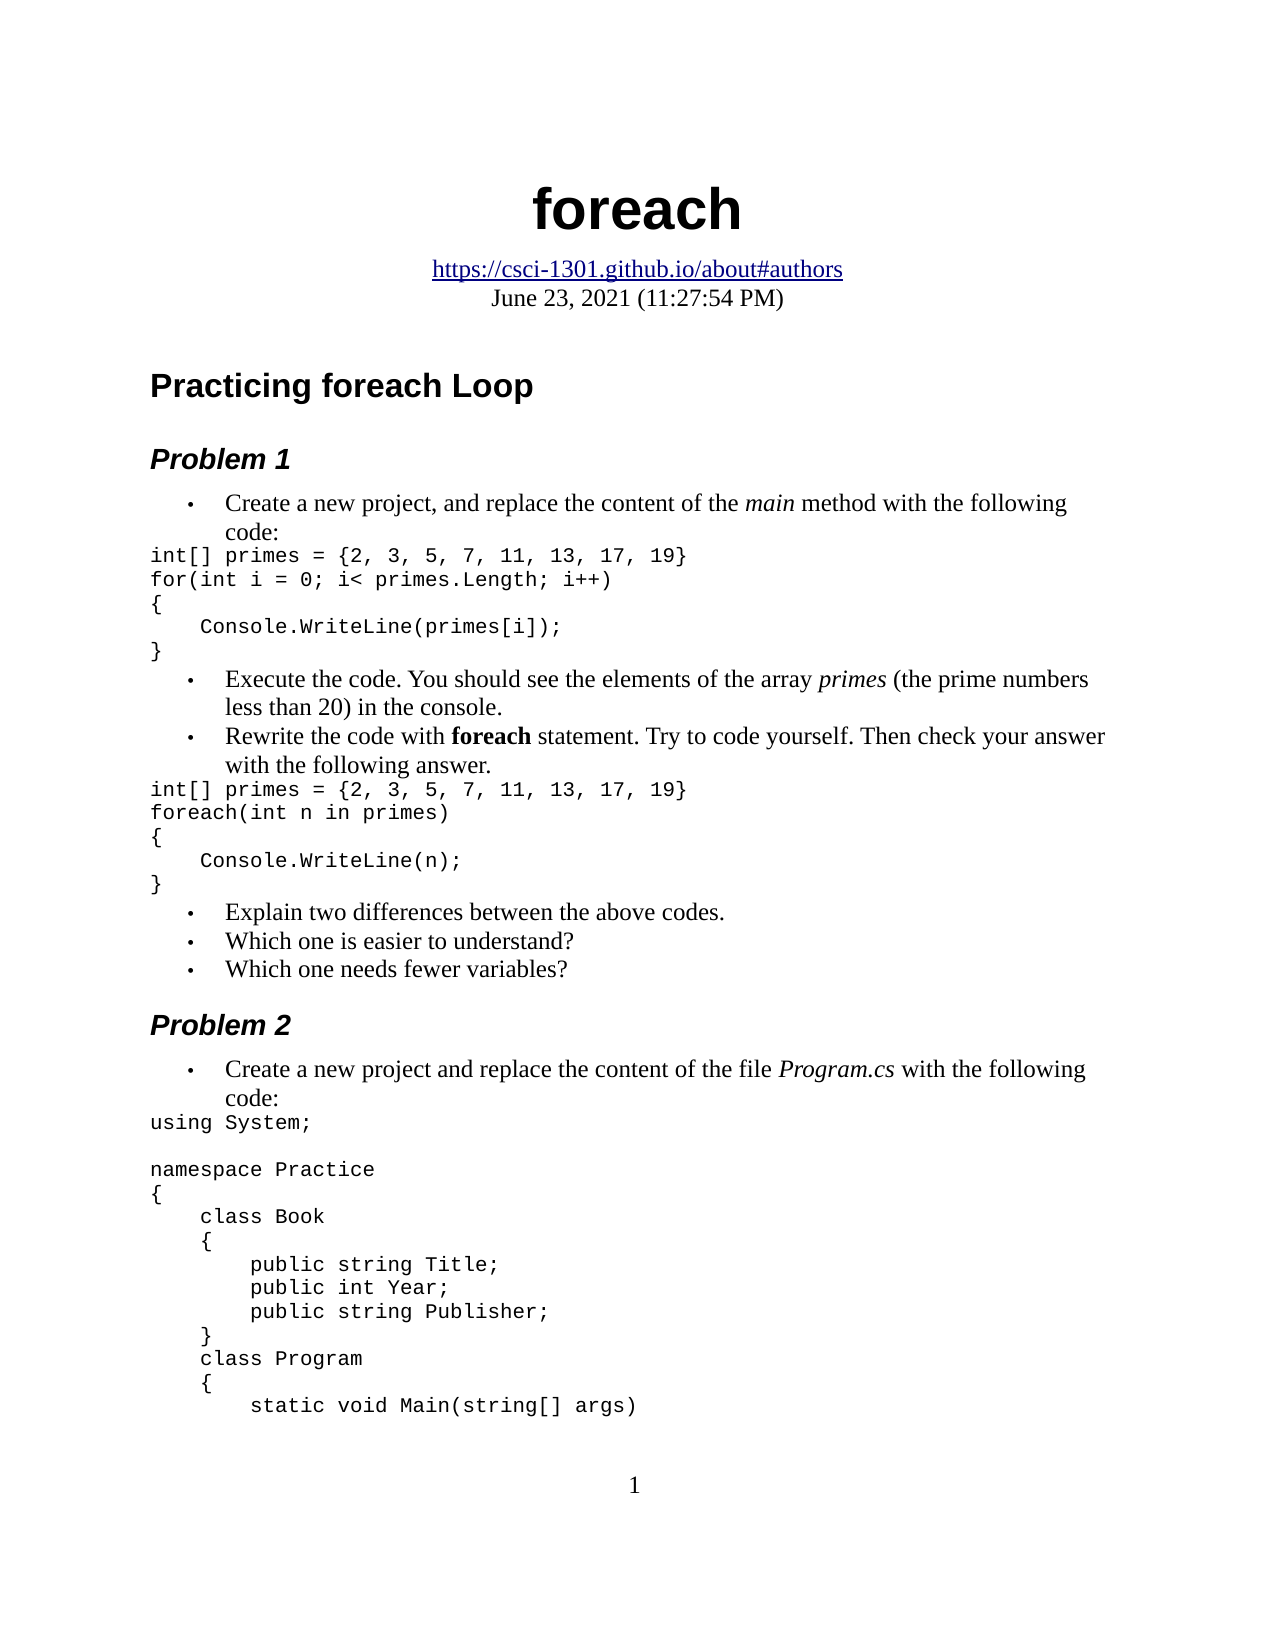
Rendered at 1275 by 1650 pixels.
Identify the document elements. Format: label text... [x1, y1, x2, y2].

list Rewrite the code with foreach statement. Try to code yourself. Then check your answer with the following answer. [187, 721, 1125, 779]
text { [150, 1183, 1125, 1206]
text { [150, 593, 1125, 616]
list Execute the code. You should see the elements of the array primes (the prime numbers less than 20) in the console. [187, 664, 1125, 721]
list Which one needs fewer variables? [187, 954, 1125, 983]
text for(int i = 0; i< primes.Length; i++) [150, 569, 1125, 593]
text int[] primes = {2, 3, 5, 7, 11, 13, 17, 19} [150, 779, 1125, 802]
subtitle Practicing foreach Loop [150, 366, 1125, 404]
text static void Main(string[] args) [150, 1396, 1125, 1419]
text } [150, 1324, 1125, 1348]
text { [150, 826, 1125, 850]
subtitle Problem 1 [150, 442, 1125, 476]
text { [150, 1230, 1125, 1254]
text public int Year; [150, 1277, 1125, 1301]
text { [150, 1372, 1125, 1396]
text public string Title; [150, 1254, 1125, 1277]
text https://csci-1301.github.io/about#authors [150, 254, 1125, 283]
text class Book [150, 1206, 1125, 1230]
text int[] primes = {2, 3, 5, 7, 11, 13, 17, 19} [150, 546, 1125, 569]
text } [150, 640, 1125, 664]
text Console.WriteLine(primes[i]); [150, 616, 1125, 640]
list Explain two differences between the above codes. [187, 897, 1125, 926]
subtitle Problem 2 [150, 1008, 1125, 1042]
list Create a new project, and replace the content of the main method with the following code: [187, 488, 1125, 546]
text public string Publisher; [150, 1301, 1125, 1324]
text June 23, 2021 (11:27:54 PM) [150, 283, 1125, 312]
text namespace Practice [150, 1159, 1125, 1183]
text class Program [150, 1348, 1125, 1372]
text using System; [150, 1112, 1125, 1135]
list Create a new project and replace the content of the file Program.cs with the following code: [187, 1054, 1125, 1112]
title foreach [150, 175, 1125, 242]
text } [150, 873, 1125, 897]
text Console.WriteLine(n); [150, 850, 1125, 873]
list Which one is easier to understand? [187, 926, 1125, 954]
text foreach(int n in primes) [150, 802, 1125, 826]
